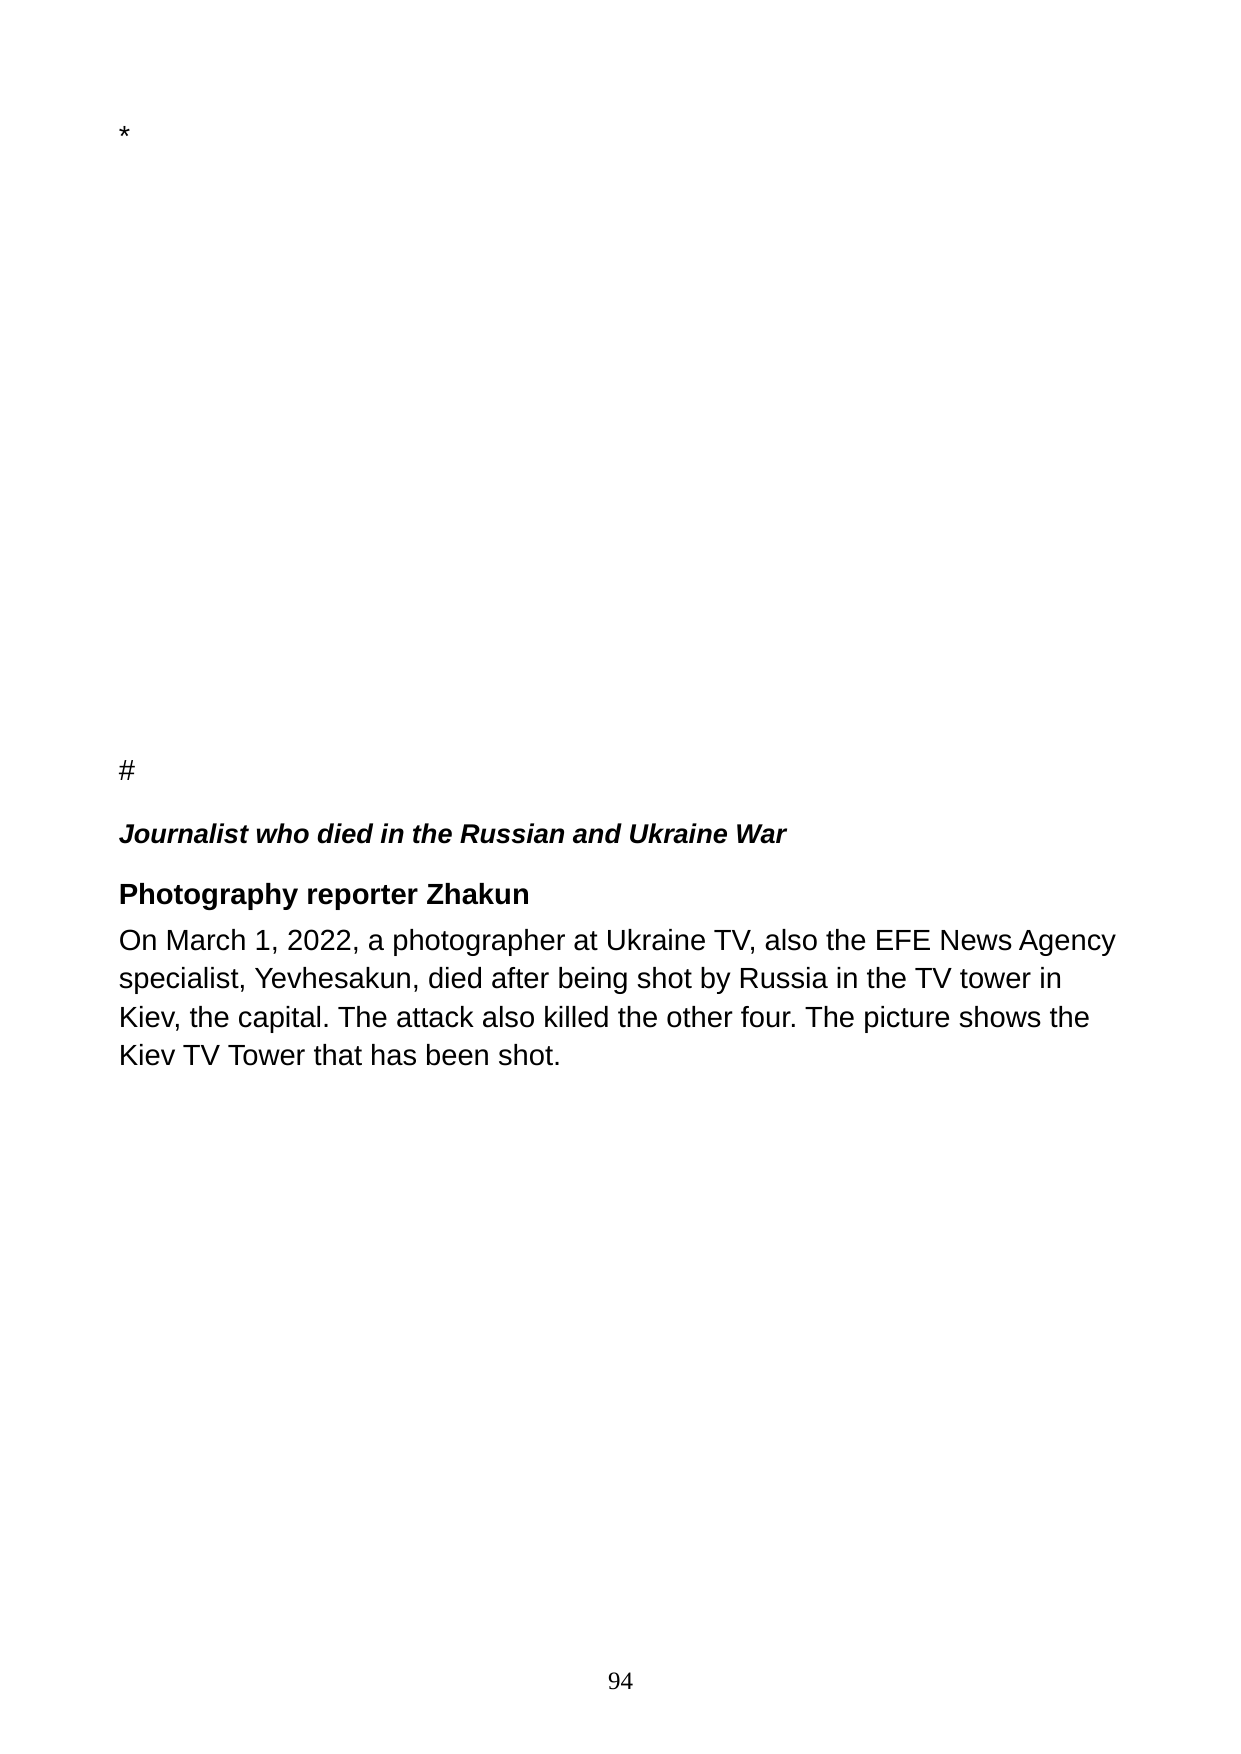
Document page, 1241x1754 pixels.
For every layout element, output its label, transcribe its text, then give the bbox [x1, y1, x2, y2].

text * # [118, 118, 1122, 786]
subtitle Photography reporter Zhakun [118, 877, 1122, 910]
text On March 1, 2022, a photographer at Ukraine TV, also the EFE News Agency specialist, Yevhesakun, died after being shot by Russia in the TV tower in Kiev, the capital. The attack also killed the other four. The picture shows the Kiev TV Tower that has been shot. [118, 923, 1122, 1072]
subtitle Journalist who died in the Russian and Ukraine War [118, 818, 1122, 849]
